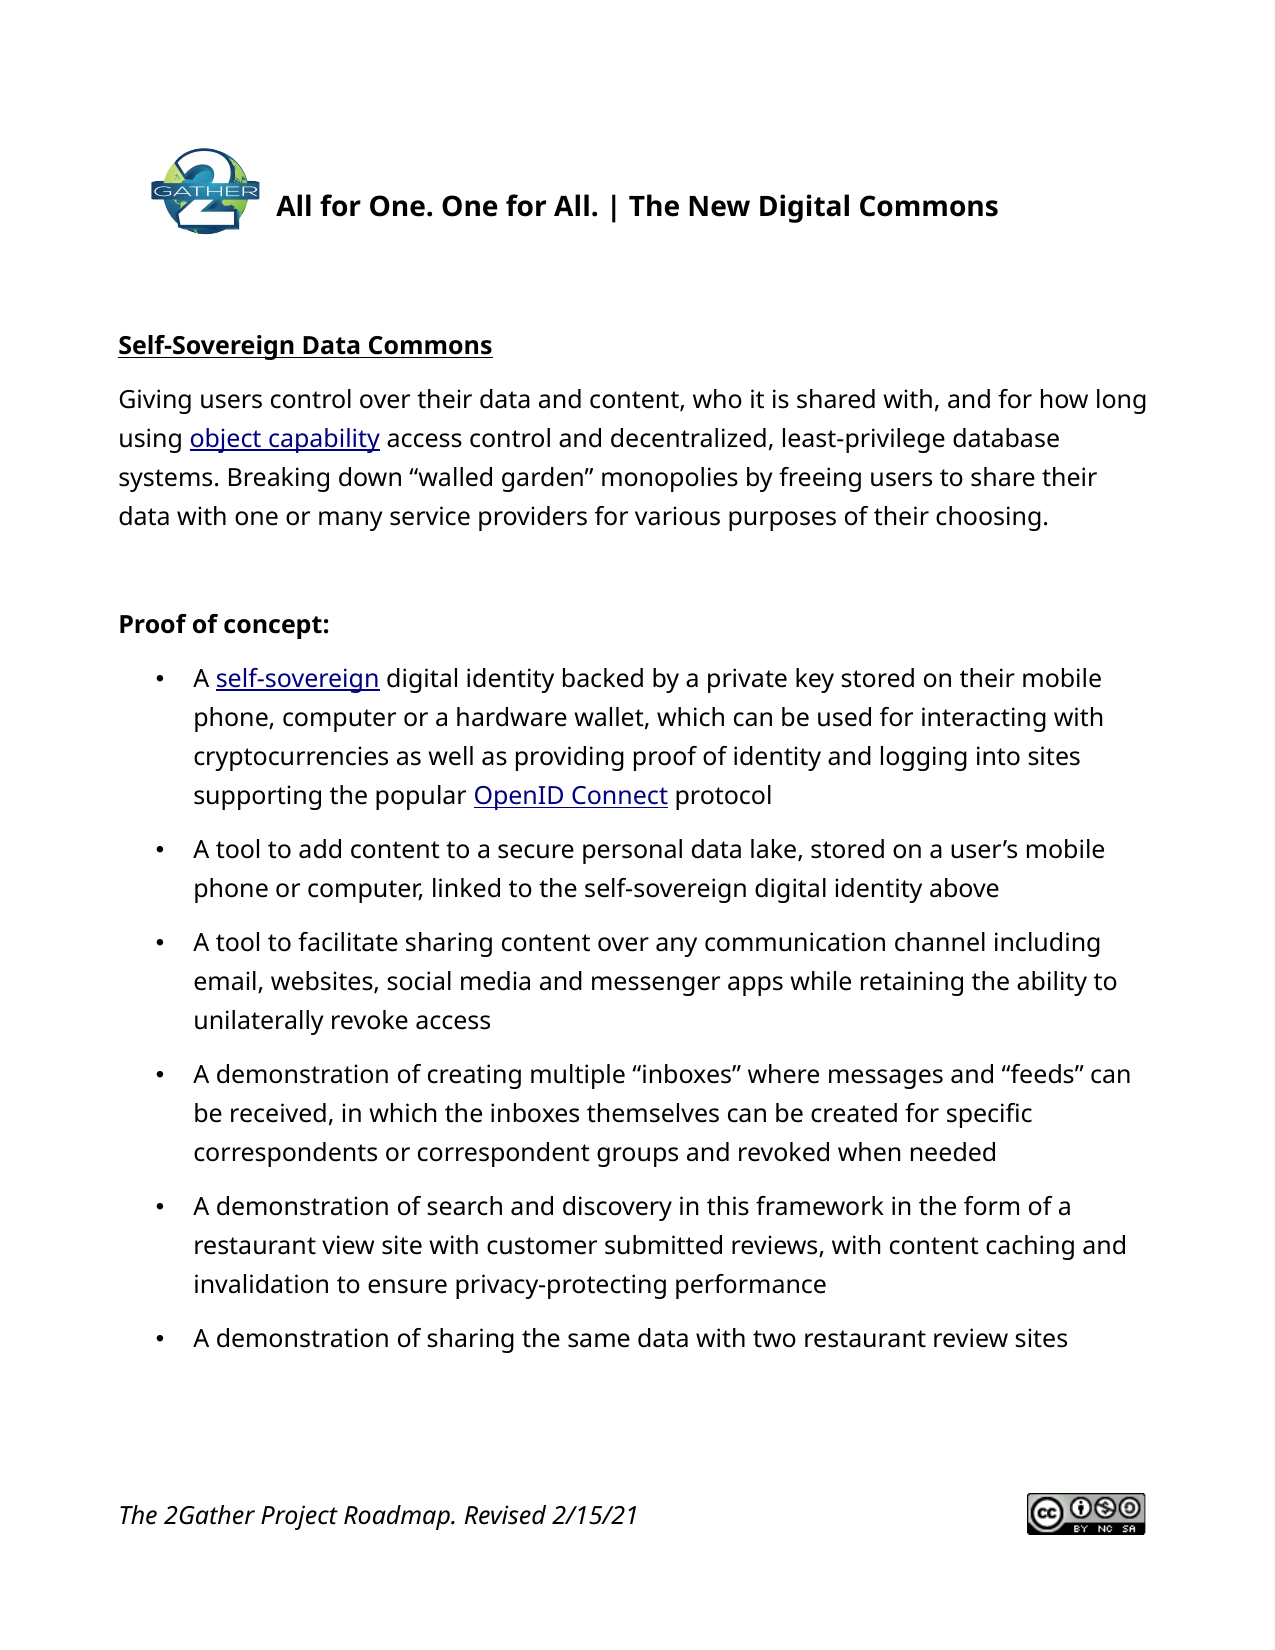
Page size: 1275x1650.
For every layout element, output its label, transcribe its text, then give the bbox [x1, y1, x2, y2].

text Self-Sovereign Data Commons [118, 328, 1157, 362]
text Giving users control over their data and content, who it is shared with, and for how long using object capability access control and decentralized, least-privilege database systems. Breaking down “walled garden” monopolies by freeing users to share their data with one or many service providers for various purposes of their choosing. [118, 382, 1157, 533]
picture [124, 119, 285, 263]
list A demonstration of creating multiple “inboxes” where messages and “feeds” can be received, in which the inboxes themselves can be created for specific correspondents or correspondent groups and revoked when needed [156, 1057, 1157, 1169]
text Proof of concept: [118, 607, 1157, 641]
picture [1027, 1493, 1146, 1535]
list A demonstration of sharing the same data with two restaurant review sites [156, 1321, 1157, 1355]
list A demonstration of search and discovery in this framework in the form of a restaurant view site with customer submitted reviews, with content caching and invalidation to ensure privacy-protecting performance [156, 1189, 1157, 1301]
list A self-sovereign digital identity backed by a private key stored on their mobile phone, computer or a hardware wallet, which can be used for interacting with cryptocurrencies as well as providing proof of identity and logging into sites supporting the popular OpenID Connect protocol [156, 660, 1157, 812]
list A tool to facilitate sharing content over any communication channel including email, websites, social media and messenger apps while retaining the ability to unilaterally revoke access [156, 924, 1157, 1037]
list A tool to add content to a secure personal data lake, stored on a user’s mobile phone or computer, linked to the self-sovereign digital identity above [156, 832, 1157, 905]
